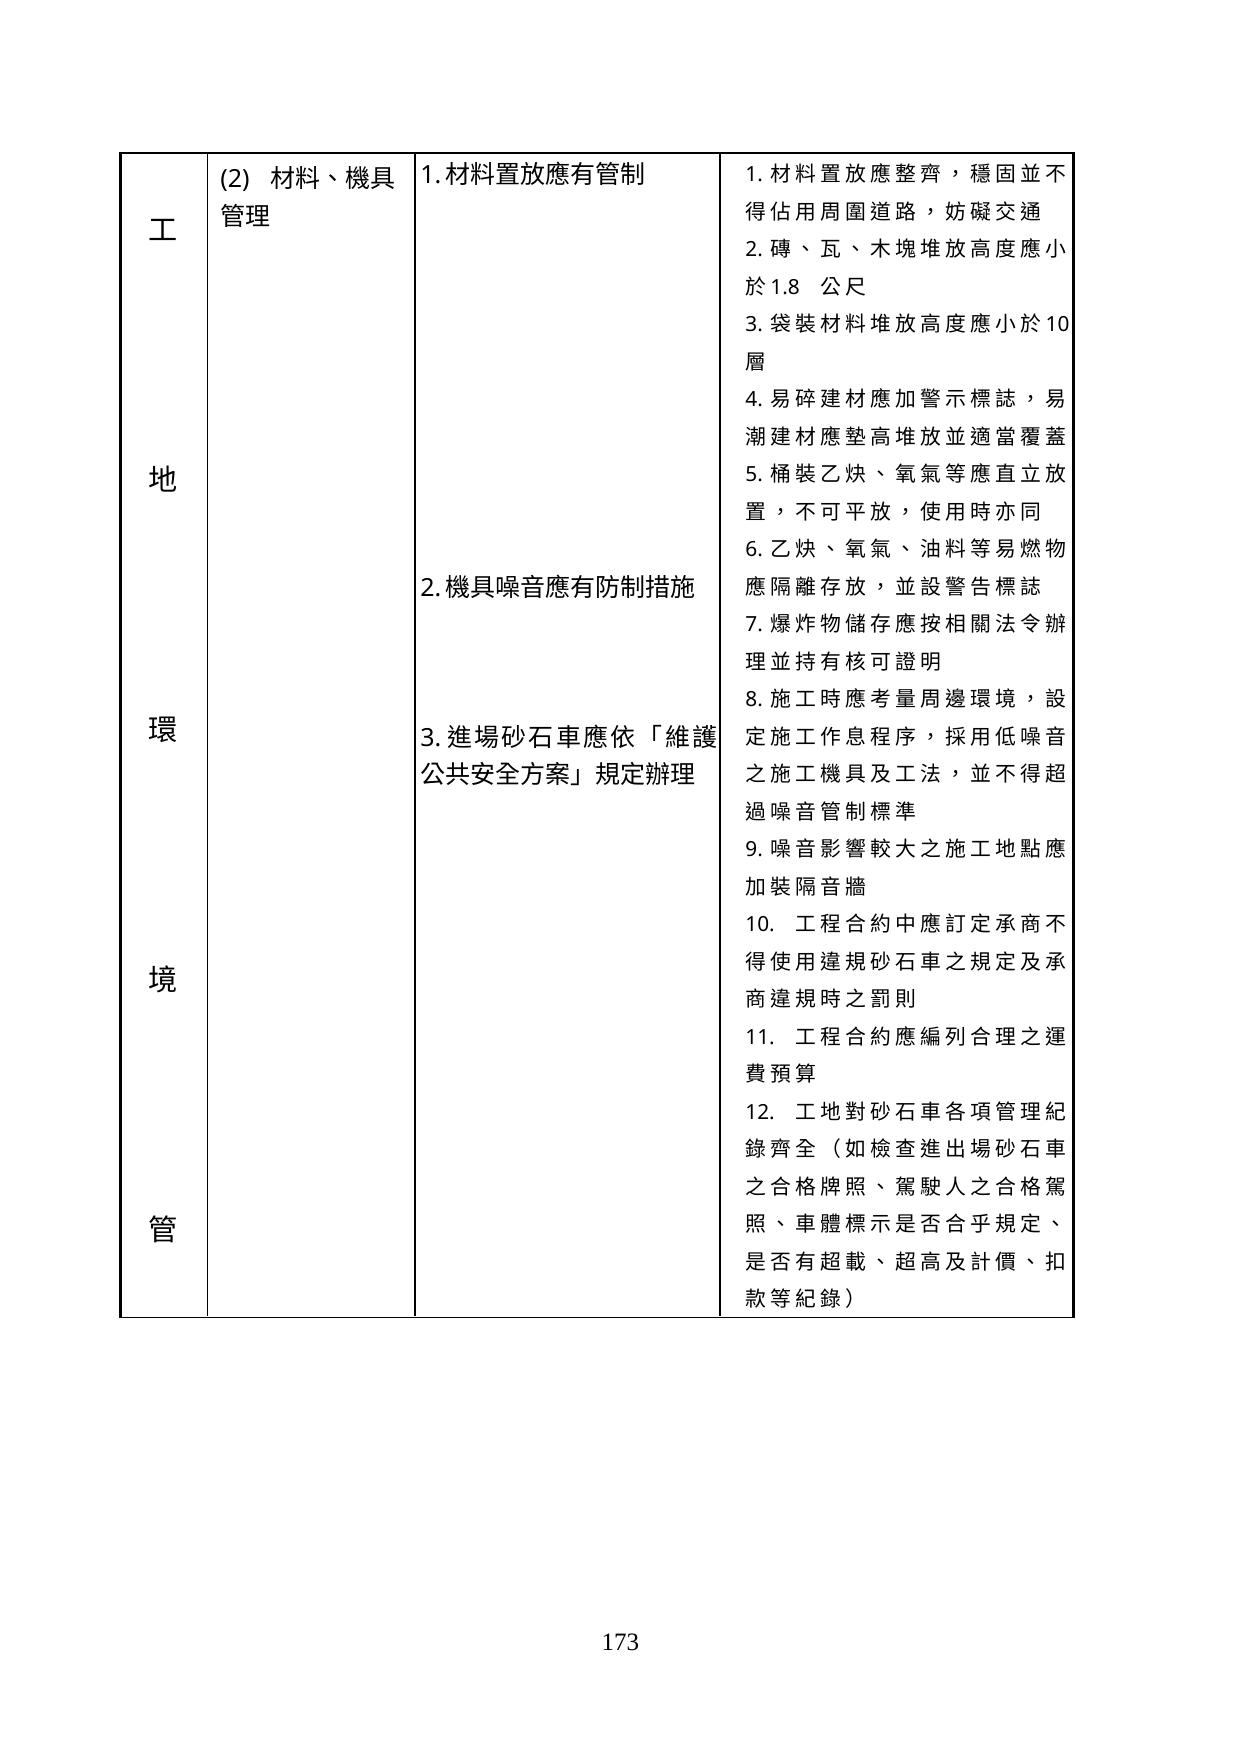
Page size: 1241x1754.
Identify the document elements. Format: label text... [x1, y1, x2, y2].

table_cell 1.材料置放應整齊，穩固並不得佔用周圍道路，妨礙交通 2.磚、瓦、木塊堆放高度應小於1.8公尺 3.袋裝材料堆放高度應小於10層 4.易碎建材應加警示標誌，易潮建材應墊高堆放並適當覆蓋 5.桶裝乙炔、氧氣等應直立放置，不可平放，使用時亦同 6.乙炔、氧氣、油料等易燃物應隔離存放，並設警告標誌 7.爆炸物儲存應按相關法令辦理並持有核可證明 8.施工時應考量周邊環境，設定施工作息程序，採用低噪音之施工機具及工法，並不得超過噪音管制標準 9.噪音影響較大之施工地點應加裝隔音牆 10.工程合約中應訂定承商不得使用違規砂石車之規定及承商違規時之罰則 11.工程合約應編列合理之運費預算 12.工地對砂石車各項管理紀錄齊全（如檢查進出場砂石車之合格牌照、駕駛人之合格駕照、車體標示是否合乎規定、是否有超載、超高及計價、扣款等紀錄） [721, 154, 1072, 1316]
table_cell (2)材料、機具管理 [208, 154, 414, 1316]
table_cell 1.材料置放應有管制 2.機具噪音應有防制措施 3.進場砂石車應依「維護公共安全方案」規定辦理 [416, 154, 719, 1316]
table_cell (三) 工 地 環 境 管 理 [122, 154, 207, 1316]
